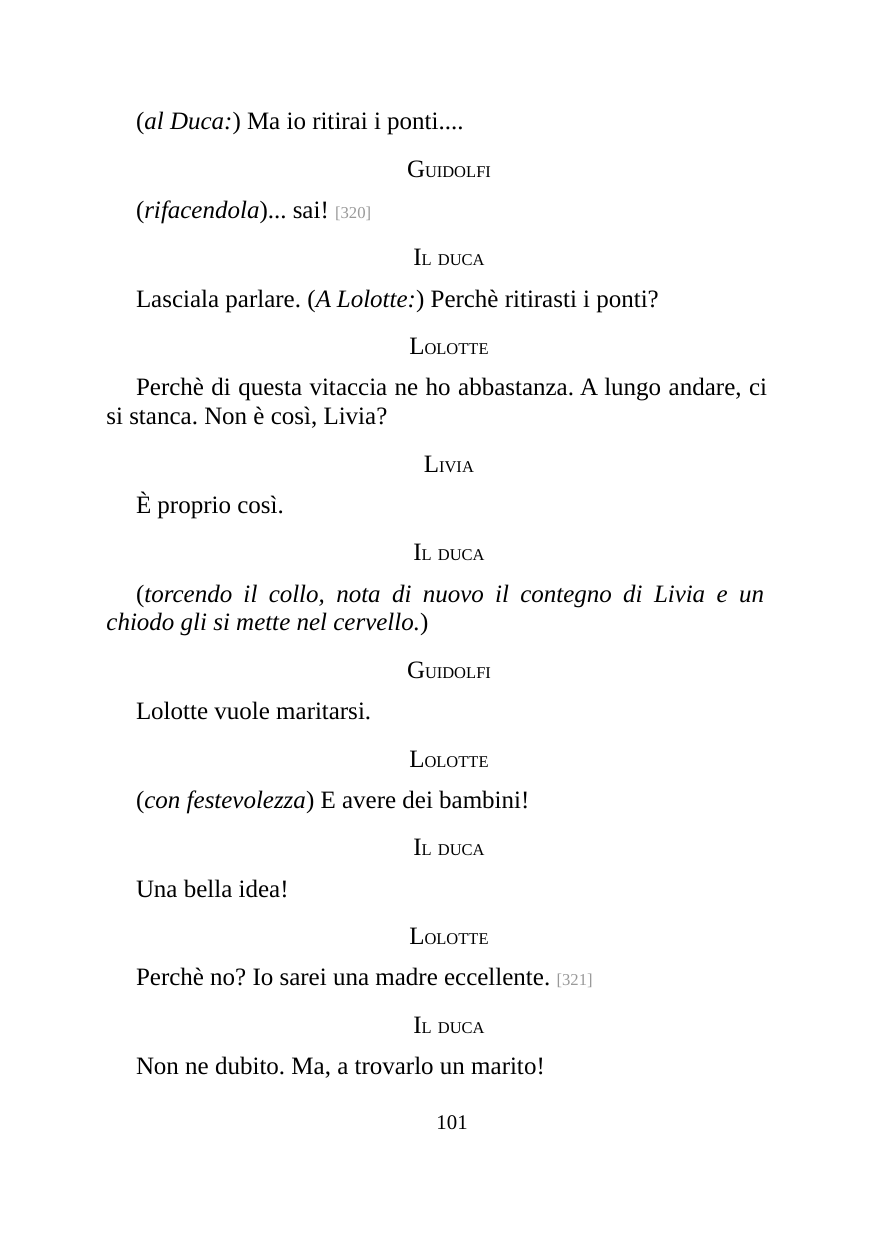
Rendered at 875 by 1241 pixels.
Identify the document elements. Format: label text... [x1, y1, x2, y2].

text Il duca [106, 1010, 768, 1039]
text Il duca [106, 832, 768, 861]
text Lolotte [106, 744, 768, 772]
text (torcendo il collo, nota di nuovo il contegno di Livia e un chiodo gli si mette nel cervello.) [106, 579, 768, 636]
text È proprio così. [106, 490, 768, 519]
text Guidolfi [106, 154, 768, 182]
text Livia [106, 449, 768, 477]
text (al Duca:) Ma io ritirai i ponti.... [106, 106, 768, 135]
text Perchè no? Io sarei una madre eccellente. [321] [106, 962, 768, 991]
text Il duca [106, 242, 768, 271]
text Lolotte [106, 331, 768, 360]
text Perchè di questa vitaccia ne ho abbastanza. A lungo andare, ci si stanca. Non è così, Livia? [106, 372, 768, 430]
text (rifacendola)... sai! [320] [106, 195, 768, 224]
text Il duca [106, 537, 768, 566]
text Guidolfi [106, 655, 768, 684]
text Non ne dubito. Ma, a trovarlo un marito! [106, 1051, 768, 1080]
text Lolotte vuole maritarsi. [106, 696, 768, 725]
text Lasciala parlare. (A Lolotte:) Perchè ritirasti i ponti? [106, 284, 768, 312]
text Una bella idea! [106, 874, 768, 902]
text Lolotte [106, 921, 768, 950]
text (con festevolezza) E avere dei bambini! [106, 785, 768, 814]
